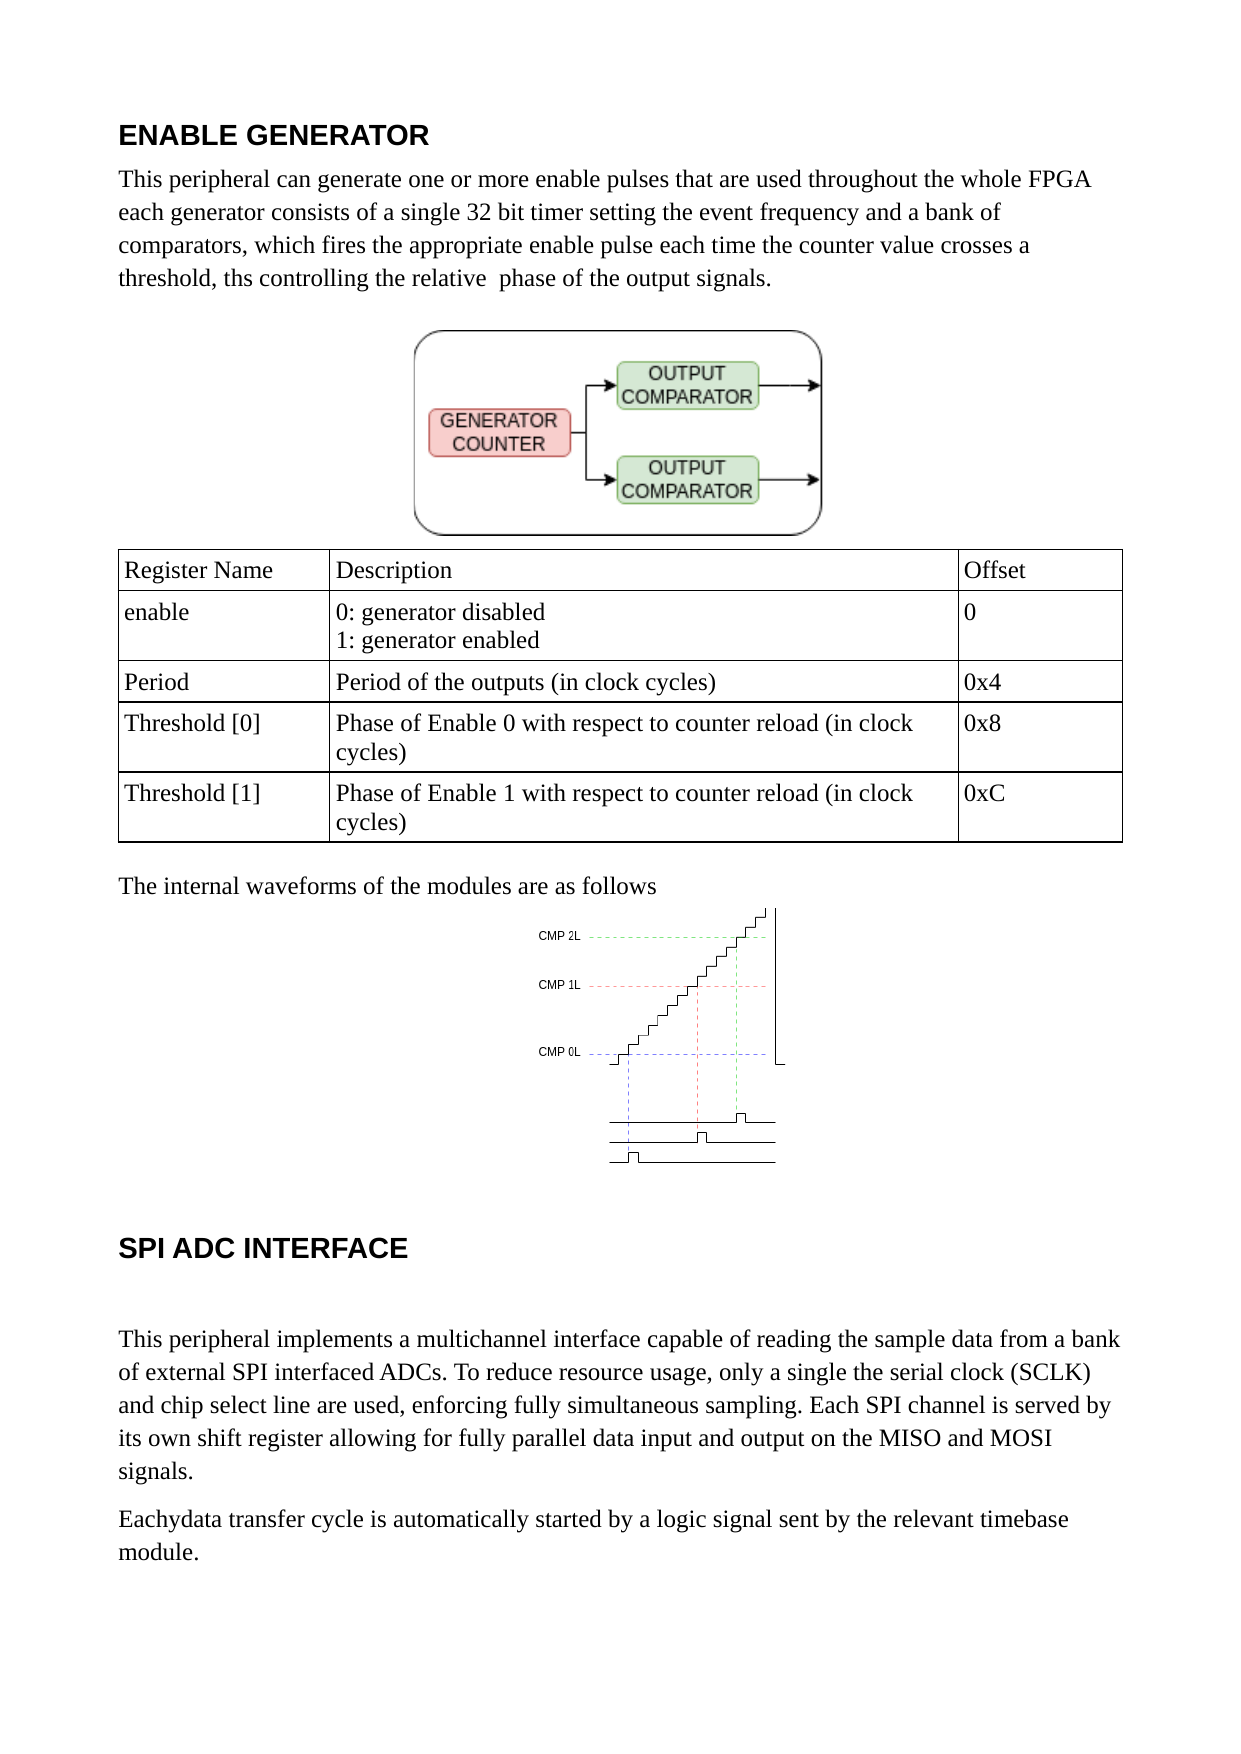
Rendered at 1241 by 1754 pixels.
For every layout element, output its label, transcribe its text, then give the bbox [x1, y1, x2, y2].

table_cell enable [119, 591, 329, 660]
table_cell Phase of Enable 0 with respect to counter reload (in clock cycles) [330, 703, 958, 771]
table_cell 0x8 [959, 703, 1122, 771]
picture [530, 908, 786, 1164]
text This peripheral implements a multichannel interface capable of reading the sample data from a bank of external SPI interfaced ADCs. To reduce resource usage, only a single the serial clock (SCLK) and chip select line are used, enforcing fully simultaneous sampling. Each SPI channel is served by its own shift register allowing for fully parallel data input and output on the MISO and MOSI signals. [118, 1324, 1122, 1485]
subtitle SPI ADC INTERFACE [118, 1231, 1122, 1264]
text This peripheral can generate one or more enable pulses that are used throughout the whole FPGA each generator consists of a single 32 bit timer setting the event frequency and a bank of comparators, which fires the appropriate enable pulse each time the counter value crosses a threshold, ths controlling the relative phase of the output signals. [118, 164, 1122, 292]
text The internal waveforms of the modules are as follows [118, 871, 1122, 900]
table_cell Period [119, 661, 329, 701]
table_cell 0 [959, 591, 1122, 660]
text Eachydata transfer cycle is automatically started by a logic signal sent by the relevant timebase module. [118, 1504, 1122, 1566]
table_cell Threshold [0] [119, 703, 329, 771]
table_header Register Name [119, 550, 329, 590]
table_cell Period of the outputs (in clock cycles) [330, 661, 958, 701]
table_cell Threshold [1] [119, 773, 329, 841]
picture [413, 330, 835, 536]
table_header Description [330, 550, 958, 590]
table_cell Phase of Enable 1 with respect to counter reload (in clock cycles) [330, 773, 958, 841]
table_cell 0x4 [959, 661, 1122, 701]
table_cell 0: generator disabled 1: generator enabled [330, 591, 958, 660]
table_header Offset [959, 550, 1122, 590]
subtitle ENABLE GENERATOR [118, 118, 1122, 152]
table_cell 0xC [959, 773, 1122, 841]
